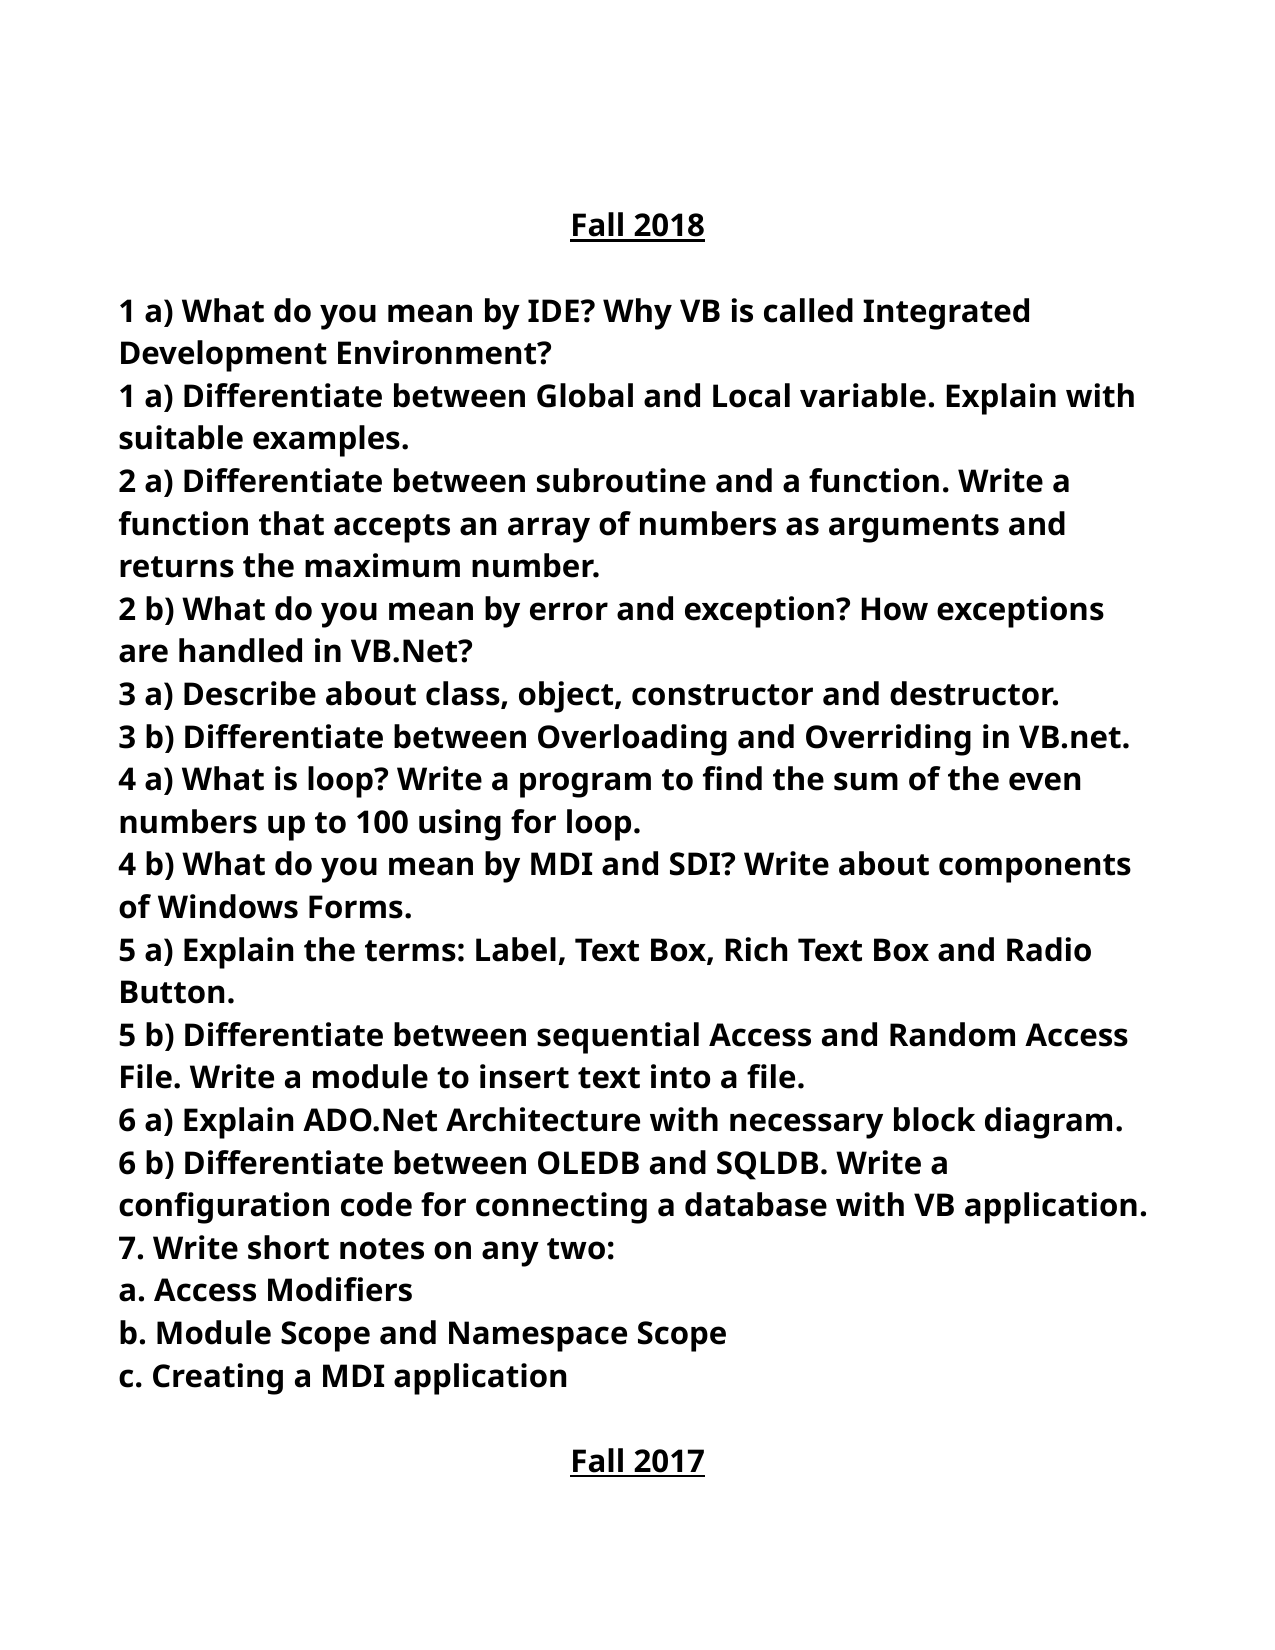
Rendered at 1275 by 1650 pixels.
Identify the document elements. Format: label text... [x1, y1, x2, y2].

text a. Access Modifiers [118, 1268, 1157, 1311]
text Fall 2017 [118, 1439, 1157, 1481]
text 4 b) What do you mean by MDI and SDI? Write about components of Windows Forms. [118, 842, 1157, 928]
text 6 a) Explain ADO.Net Architecture with necessary block diagram. [118, 1098, 1157, 1141]
text Fall 2018 [118, 203, 1157, 246]
text 5 b) Differentiate between sequential Access and Random Access File. Write a module to insert text into a file. [118, 1013, 1157, 1098]
text 5 a) Explain the terms: Label, Text Box, Rich Text Box and Radio Button. [118, 928, 1157, 1013]
text 1 a) What do you mean by IDE? Why VB is called Integrated Development Environment? [118, 288, 1157, 374]
text c. Creating a MDI application [118, 1354, 1157, 1396]
text 2 a) Differentiate between subroutine and a function. Write a function that accepts an array of numbers as arguments and returns the maximum number. [118, 459, 1157, 587]
text 1 a) Differentiate between Global and Local variable. Explain with suitable examples. [118, 374, 1157, 459]
text 6 b) Differentiate between OLEDB and SQLDB. Write a configuration code for connecting a database with VB application. [118, 1141, 1157, 1226]
text 4 a) What is loop? Write a program to find the sum of the even numbers up to 100 using for loop. [118, 757, 1157, 842]
text 7. Write short notes on any two: [118, 1226, 1157, 1268]
text 3 b) Differentiate between Overloading and Overriding in VB.net. [118, 714, 1157, 757]
text b. Module Scope and Namespace Scope [118, 1311, 1157, 1354]
text 2 b) What do you mean by error and exception? How exceptions are handled in VB.Net? [118, 587, 1157, 672]
text 3 a) Describe about class, object, constructor and destructor. [118, 672, 1157, 714]
